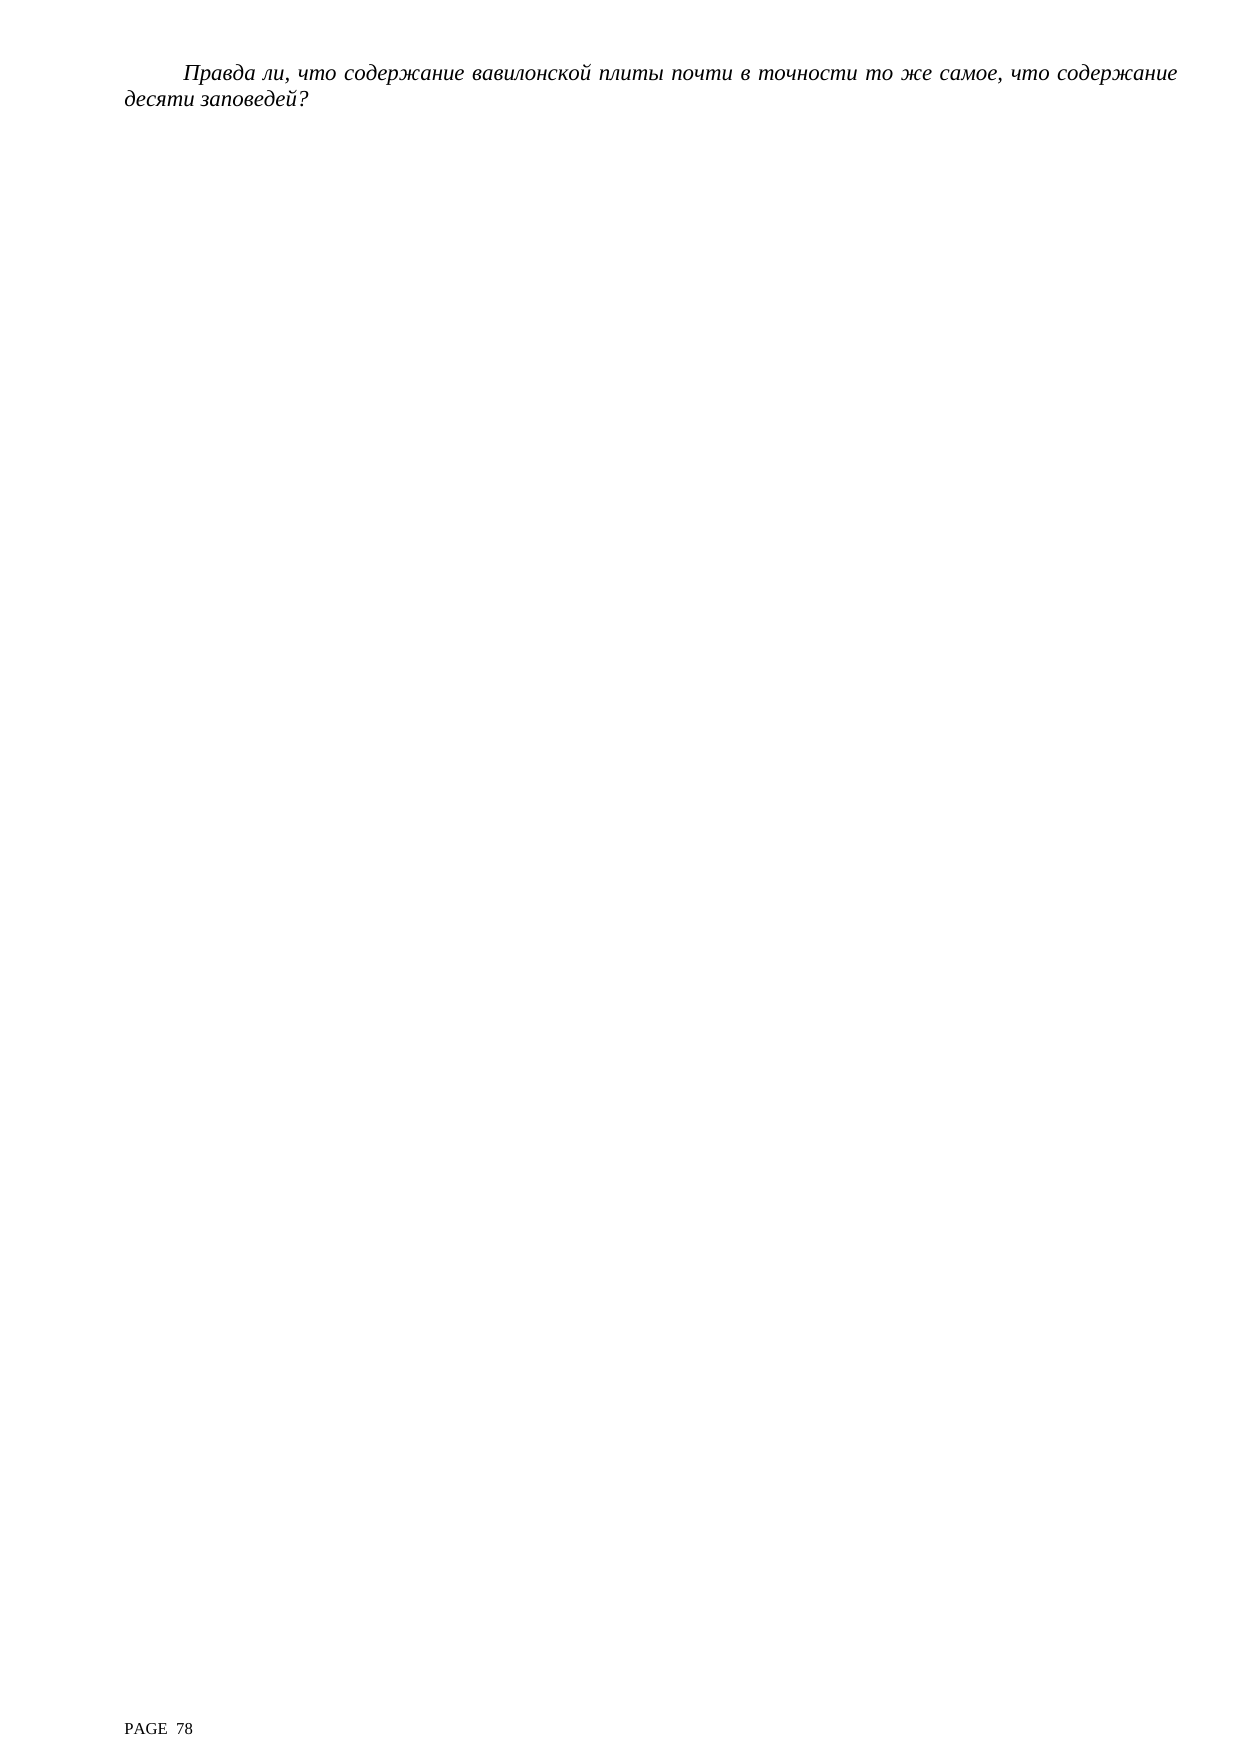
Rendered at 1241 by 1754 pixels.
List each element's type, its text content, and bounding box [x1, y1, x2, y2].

text Правда ли, что содержание вавилонской плиты почти в точности то же самое, что содержание десяти заповедей? [124, 59, 1181, 112]
